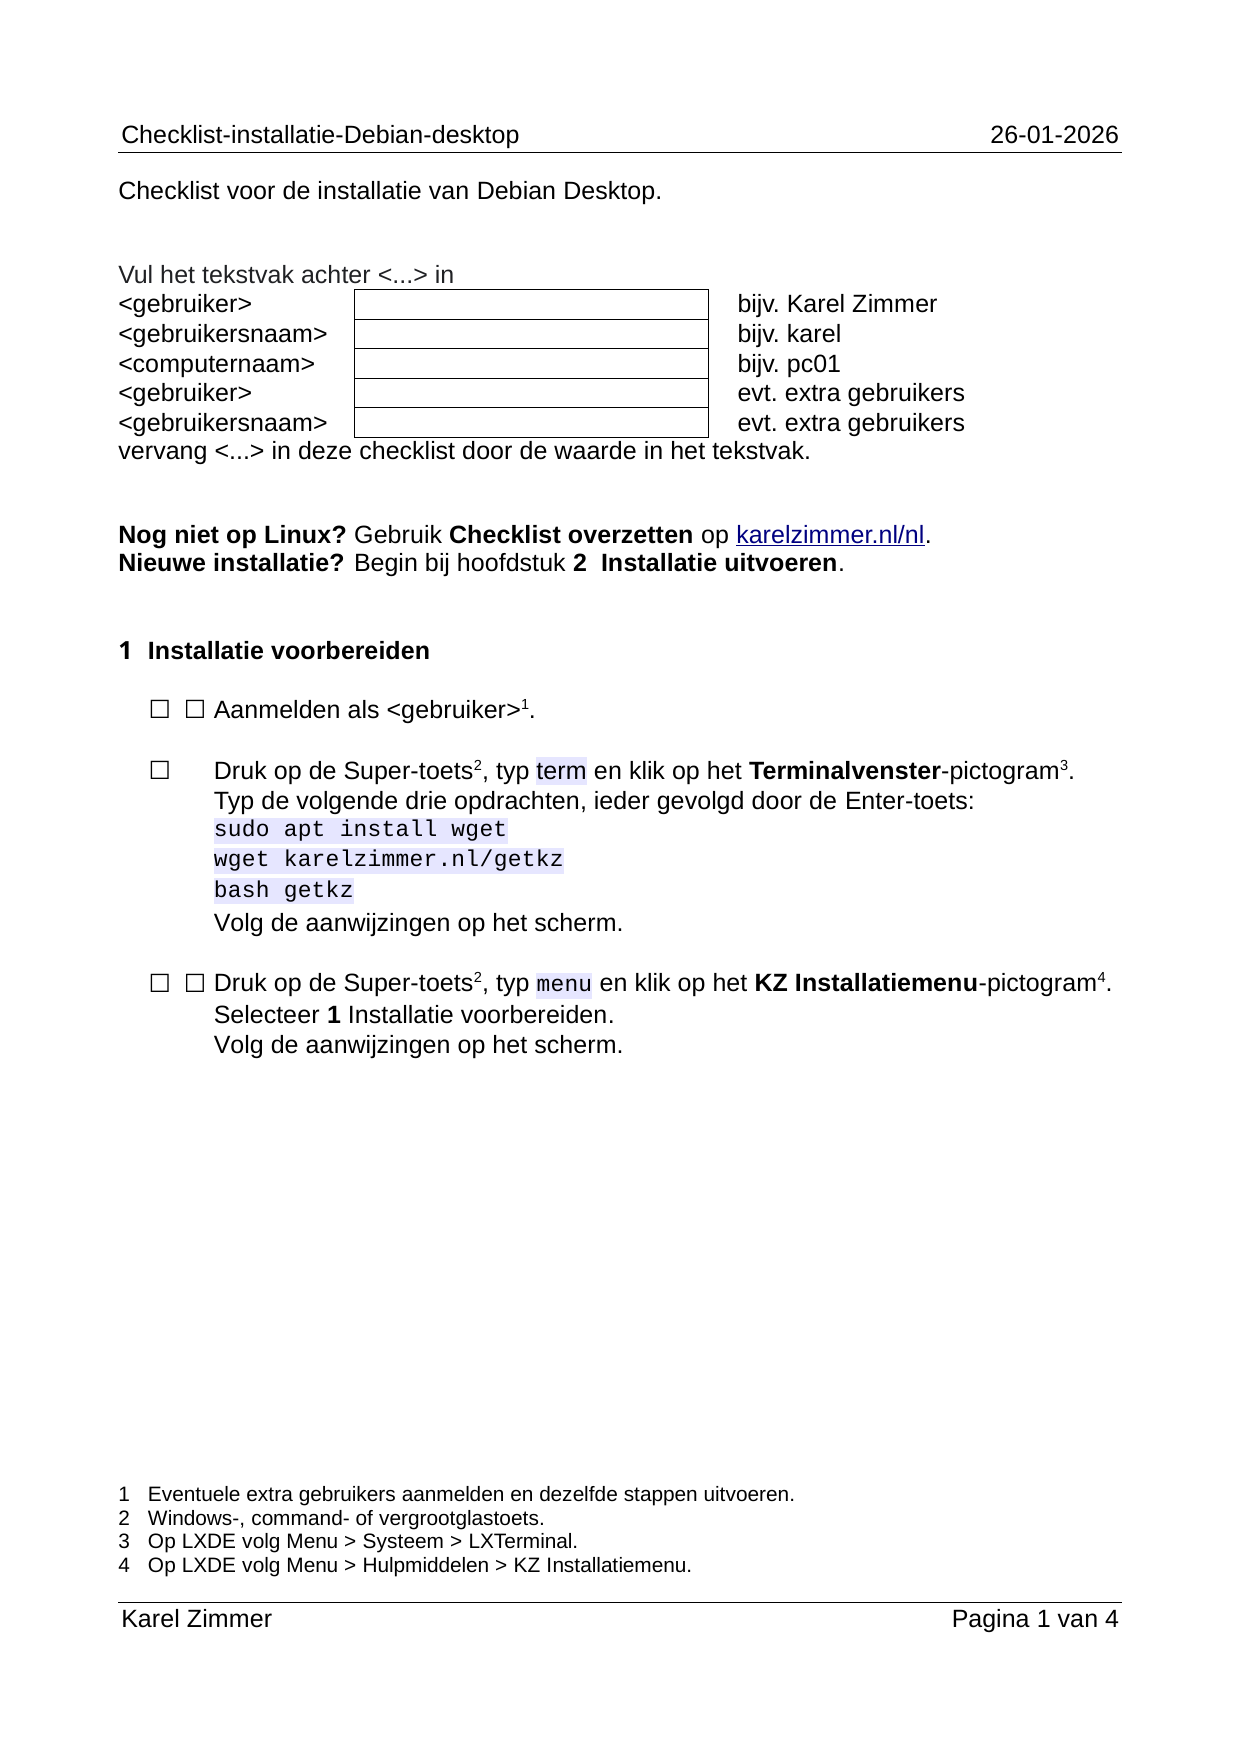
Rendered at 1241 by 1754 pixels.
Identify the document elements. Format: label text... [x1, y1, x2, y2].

list Installatie voorbereiden [118, 633, 1122, 667]
table_cell [118, 938, 142, 968]
table_cell [177, 816, 213, 847]
table_cell [142, 938, 177, 968]
table_cell sudo apt install wget [213, 816, 1122, 847]
table_cell [118, 877, 142, 907]
table_cell Volg de aanwijzingen op het scherm. [213, 908, 1122, 938]
table_cell [142, 786, 177, 816]
text <gebruiker> [118, 289, 354, 319]
table_cell Typ de volgende drie opdrachten, ieder gevolgd door de Enter-toets: [213, 786, 1122, 816]
table_cell ☐ [177, 968, 213, 1000]
table_cell Selecteer 1 Installatie voorbereiden. [213, 1000, 1122, 1030]
table_cell [118, 1000, 142, 1030]
table_cell ☐ [142, 756, 177, 786]
table_cell [177, 908, 213, 938]
table_cell [118, 816, 142, 847]
table_cell [142, 847, 177, 877]
text Vul het tekstvak achter <...> in [118, 261, 1122, 289]
table_cell [118, 1030, 142, 1061]
table_cell Druk op de Super-toets, typ term en klik op het Terminalvenster-pictogram. [213, 756, 1122, 786]
table_cell wget karelzimmer.nl/getkz [213, 847, 1122, 877]
text evt. extra gebruikers [709, 407, 1122, 437]
text bijv. Karel Zimmer [709, 289, 1122, 319]
table_cell [177, 847, 213, 877]
table_cell [213, 938, 1122, 968]
text evt. extra gebruikers [709, 378, 1122, 407]
table_cell [118, 968, 142, 1000]
table_cell [177, 1030, 213, 1061]
table_cell [177, 756, 213, 786]
table_cell [142, 877, 177, 907]
table_cell [177, 786, 213, 816]
table_header Aanmelden als <gebruiker>. [213, 695, 1122, 726]
text Nog niet op Linux? Gebruik Checklist overzetten op karelzimmer.nl/nl. [118, 521, 1122, 549]
table_cell [142, 1030, 177, 1061]
table_header ☐ [142, 695, 177, 726]
text <gebruiker> [118, 378, 354, 407]
text bijv. karel [709, 319, 1122, 348]
table_cell [142, 816, 177, 847]
table_cell [142, 726, 177, 756]
table_cell [213, 726, 1122, 756]
text <computernaam> [118, 348, 354, 378]
text <gebruikersnaam> [118, 319, 354, 348]
table_cell [177, 1000, 213, 1030]
table_cell ☐ [142, 968, 177, 1000]
table_cell [118, 847, 142, 877]
table_header ☐ [177, 695, 213, 726]
table_cell bash getkz [213, 877, 1122, 907]
table_cell [142, 1000, 177, 1030]
text vervang <...> in deze checklist door de waarde in het tekstvak. [118, 437, 1122, 465]
table_header [118, 695, 142, 726]
table_cell [177, 938, 213, 968]
table_cell [142, 908, 177, 938]
table_cell [177, 726, 213, 756]
table_cell [118, 726, 142, 756]
table_cell Druk op de Super-toets2, typ menu en klik op het KZ Installatiemenu-pictogram. [213, 968, 1122, 1000]
table_cell Volg de aanwijzingen op het scherm. [213, 1030, 1122, 1061]
text Checklist voor de installatie van Debian Desktop. [118, 177, 1122, 205]
table_cell [118, 756, 142, 786]
text <gebruikersnaam> [118, 407, 354, 437]
table_cell [118, 908, 142, 938]
text Nieuwe installatie? Begin bij hoofdstuk 2 Installatie uitvoeren. [118, 549, 1122, 577]
table_cell [177, 877, 213, 907]
table_cell [118, 786, 142, 816]
text bijv. pc01 [709, 348, 1122, 378]
